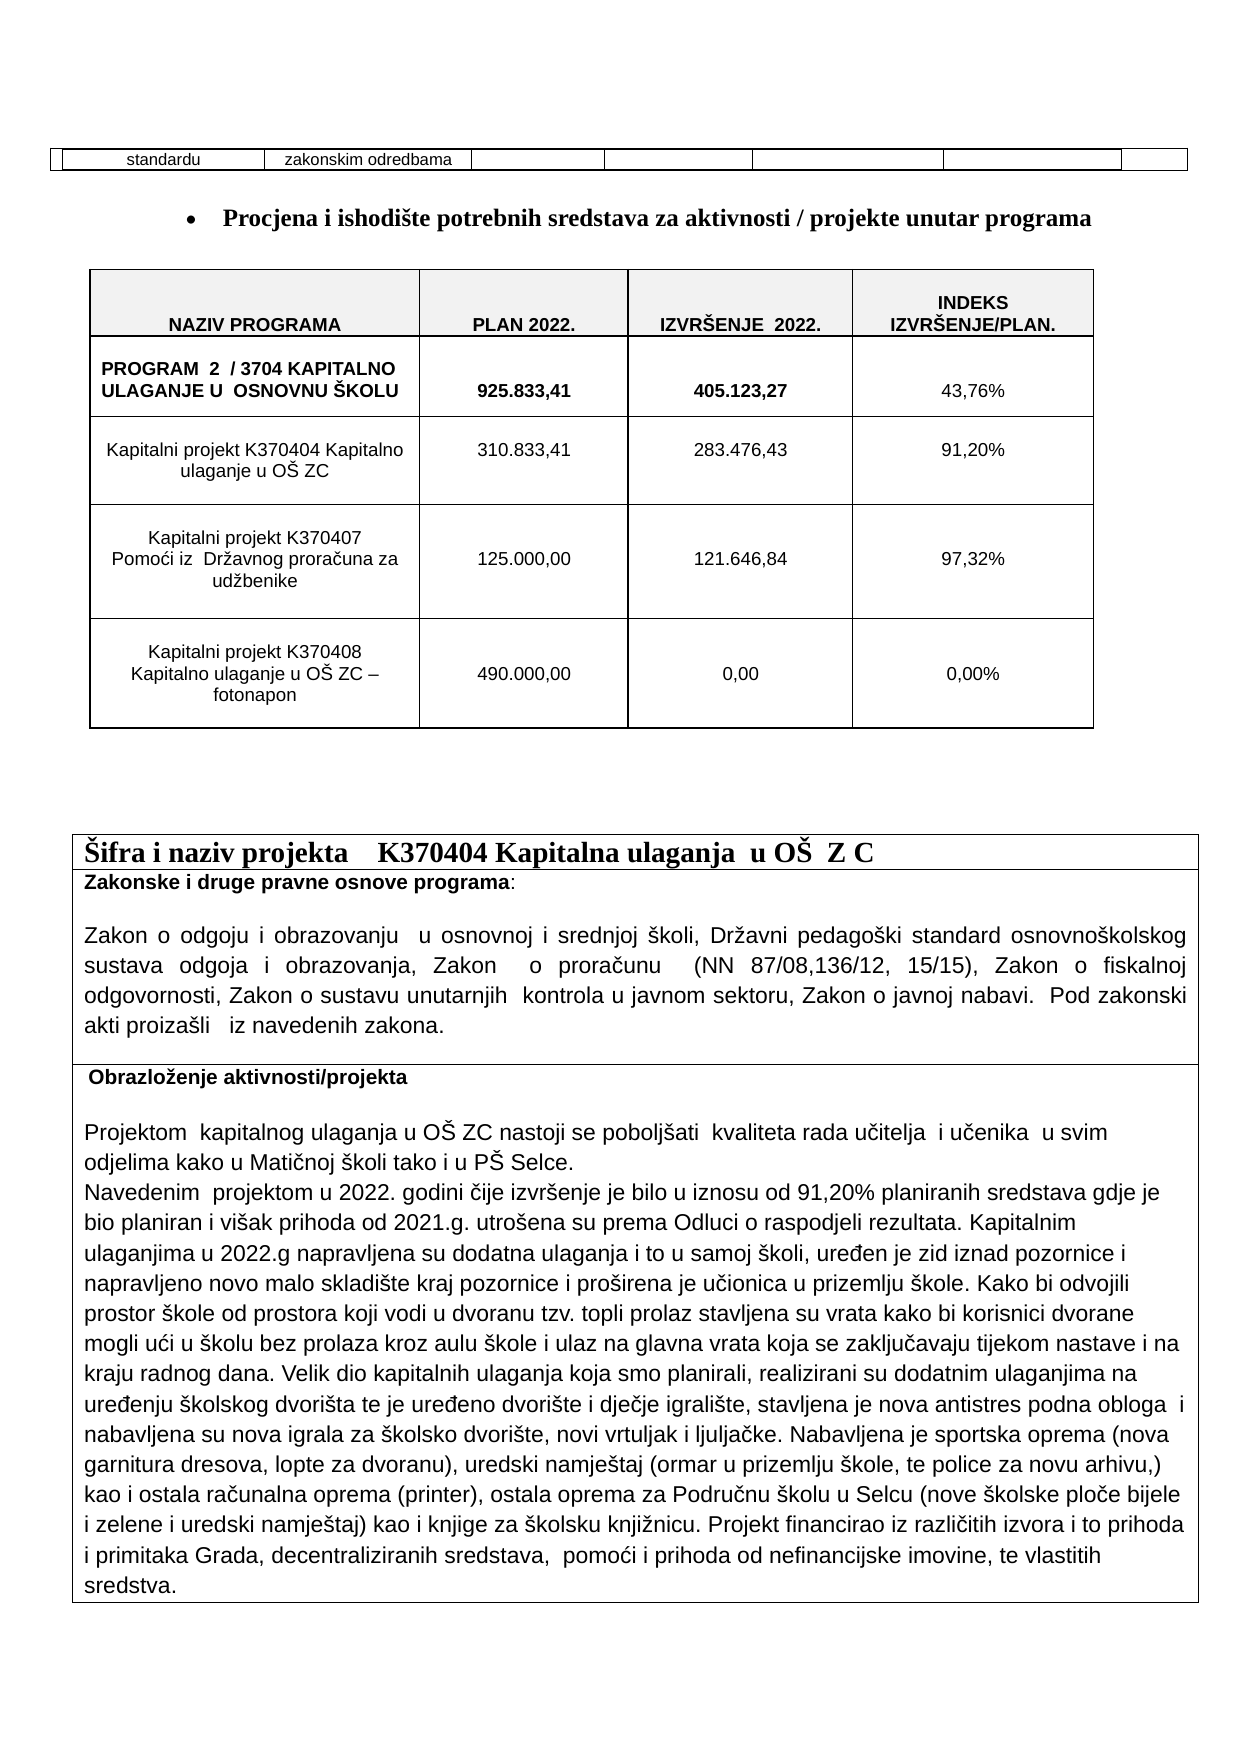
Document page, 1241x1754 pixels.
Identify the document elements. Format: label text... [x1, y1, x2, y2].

table_cell [472, 150, 604, 169]
table_cell 91,20% [853, 417, 1093, 503]
table_header NAZIV PROGRAMA [91, 270, 419, 335]
table_header Šifra i naziv projekta K370404 Kapitalna ulaganja u OŠ Z C [73, 835, 1198, 869]
table_cell 283.476,43 [629, 417, 852, 503]
table_cell 0,00 [629, 619, 852, 727]
table_cell Zakonske i druge pravne osnove programa: Zakon o odgoju i obrazovanju u osnovnoj i srednjoj školi, Državni pedagoški standard osnovnoškolskog sustava odgoja i obrazovanja, Zakon o proračunu (NN 87/08,136/12, 15/15), Zakon o fiskalnoj odgovornosti, Zakon o sustavu unutarnjih kontrola u javnom sektoru, Zakon o javnoj nabavi. Pod zakonski akti proizašli iz navedenih zakona. [73, 870, 1198, 1063]
table_cell 43,76% [853, 337, 1093, 416]
table_cell 97,32% [853, 505, 1093, 618]
table_header IZVRŠENJE 2022. [629, 270, 852, 335]
table_cell 0,00% [853, 619, 1093, 727]
list Procjena i ishodište potrebnih sredstava za aktivnosti / projekte unutar programa [185, 203, 1093, 232]
table_cell Kapitalni projekt K370407 Pomoći iz Državnog proračuna za udžbenike [91, 505, 419, 618]
table_cell 125.000,00 [420, 505, 627, 618]
table_cell zakonskim odredbama [265, 150, 471, 169]
table_cell [1122, 149, 1187, 170]
table_cell [51, 149, 62, 170]
table_cell Kapitalni projekt K370404 Kapitalno ulaganje u OŠ ZC [91, 417, 419, 503]
table_cell 490.000,00 [420, 619, 627, 727]
table_cell 310.833,41 [420, 417, 627, 503]
table_cell PROGRAM 2 / 3704 KAPITALNO ULAGANJE U OSNOVNU ŠKOLU [91, 337, 419, 416]
table_cell [944, 150, 1121, 169]
table_header INDEKS IZVRŠENJE/PLAN. [853, 270, 1093, 335]
table_cell [753, 150, 943, 169]
table_cell Kapitalni projekt K370408 Kapitalno ulaganje u OŠ ZC – fotonapon [91, 619, 419, 727]
table_cell Obrazloženje aktivnosti/projekta Projektom kapitalnog ulaganja u OŠ ZC nastoji se poboljšati kvaliteta rada učitelja i učenika u svim odjelima kako u Matičnoj školi tako i u PŠ Selce. Navedenim projektom u 2022. godini čije izvršenje je bilo u iznosu od 91,20% planiranih sredstava gdje je bio planiran i višak prihoda od 2021.g. utrošena su prema Odluci o raspodjeli rezultata. Kapitalnim ulaganjima u 2022.g napravljena su dodatna ulaganja i to u samoj školi, uređen je zid iznad pozornice i napravljeno novo malo skladište kraj pozornice i proširena je učionica u prizemlju škole. Kako bi odvojili prostor škole od prostora koji vodi u dvoranu tzv. topli prolaz stavljena su vrata kako bi korisnici dvorane mogli ući u školu bez prolaza kroz aulu škole i ulaz na glavna vrata koja se zaključavaju tijekom nastave i na kraju radnog dana. Velik dio kapitalnih ulaganja koja smo planirali, realizirani su dodatnim ulaganjima na uređenju školskog dvorišta te je uređeno dvorište i dječje igralište, stavljena je nova antistres podna obloga i nabavljena su nova igrala za školsko dvorište, novi vrtuljak i ljuljačke. Nabavljena je sportska oprema (nova garnitura dresova, lopte za dvoranu), uredski namještaj (ormar u prizemlju škole, te police za novu arhivu,) kao i ostala računalna oprema (printer), ostala oprema za Područnu školu u Selcu (nove školske ploče bijele i zelene i uredski namještaj) kao i knjige za školsku knjižnicu. Projekt financirao iz različitih izvora i to prihoda i primitaka Grada, decentraliziranih sredstava, pomoći i prihoda od nefinancijske imovine, te vlastitih sredstva. [73, 1065, 1198, 1602]
table_cell 405.123,27 [629, 337, 852, 416]
table_header PLAN 2022. [420, 270, 627, 335]
table_cell standardu [63, 150, 264, 169]
table_cell 121.646,84 [629, 505, 852, 618]
table_cell 925.833,41 [420, 337, 627, 416]
table_cell [605, 150, 752, 169]
